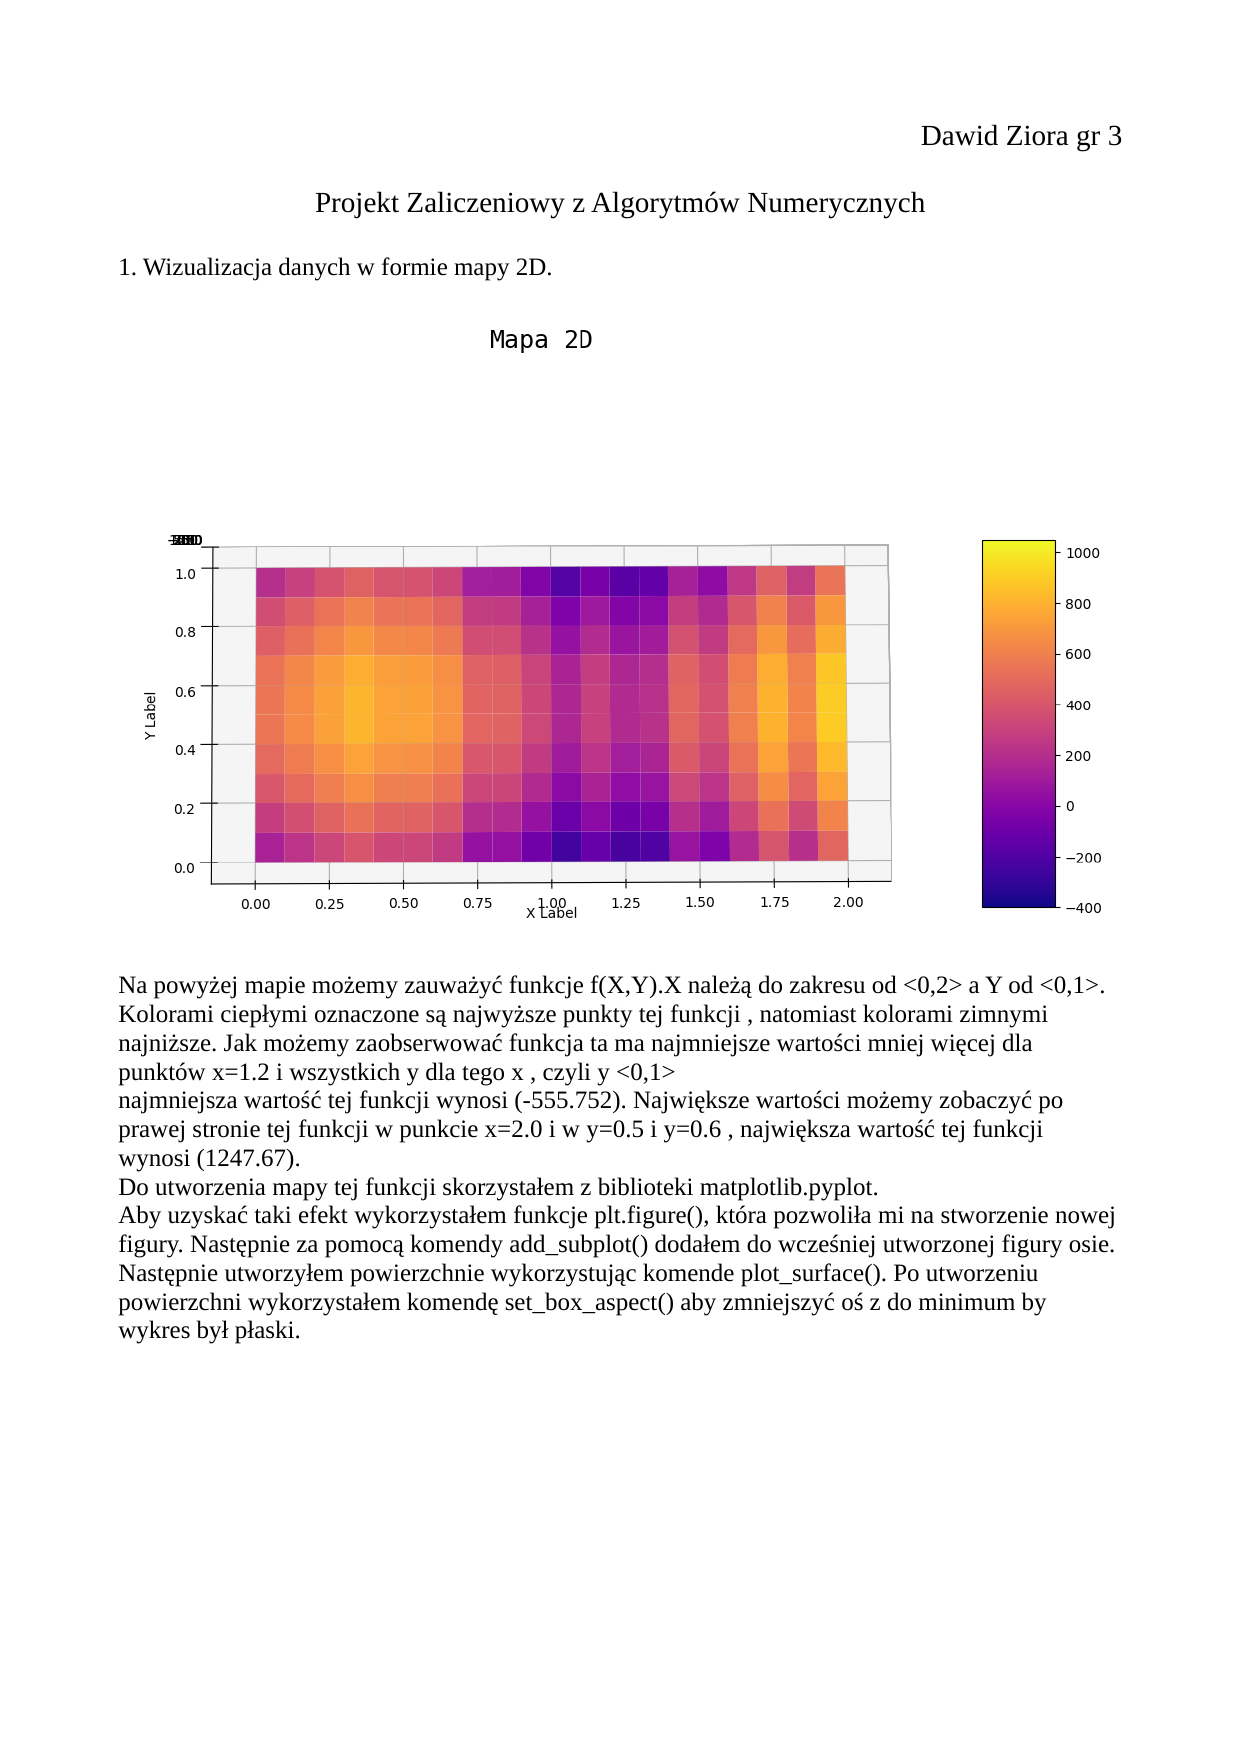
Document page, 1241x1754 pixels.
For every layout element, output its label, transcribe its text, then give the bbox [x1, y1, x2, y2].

text najmniejsza wartość tej funkcji wynosi (-555.752). Największe wartości możemy zobaczyć po prawej stronie tej funkcji w punkcie x=2.0 i w y=0.5 i y=0.6 , największa wartość tej funkcji wynosi (1247.67). Do utworzenia mapy tej funkcji skorzystałem z biblioteki matplotlib.pyplot. [118, 1086, 1122, 1201]
picture [118, 309, 1123, 942]
text Aby uzyskać taki efekt wykorzystałem funkcje plt.figure(), która pozwoliła mi na stworzenie nowej figury. Następnie za pomocą komendy add_subplot() dodałem do wcześniej utworzonej figury osie. Następnie utworzyłem powierzchnie wykorzystując komende plot_surface(). Po utworzeniu powierzchni wykorzystałem komendę set_box_aspect() aby zmniejszyć oś z do minimum by wykres był płaski. [118, 1201, 1122, 1344]
text Projekt Zaliczeniowy z Algorytmów Numerycznych [118, 185, 1122, 219]
text Dawid Ziora gr 3 [118, 118, 1122, 152]
text Na powyżej mapie możemy zauważyć funkcje f(X,Y).X należą do zakresu od <0,2> a Y od <0,1>. Kolorami ciepłymi oznaczone są najwyższe punkty tej funkcji , natomiast kolorami zimnymi najniższe. Jak możemy zaobserwować funkcja ta ma najmniejsze wartości mniej więcej dla punktów x=1.2 i wszystkich y dla tego x , czyli y <0,1> [118, 942, 1122, 1086]
text 1. Wizualizacja danych w formie mapy 2D. [118, 252, 1122, 281]
